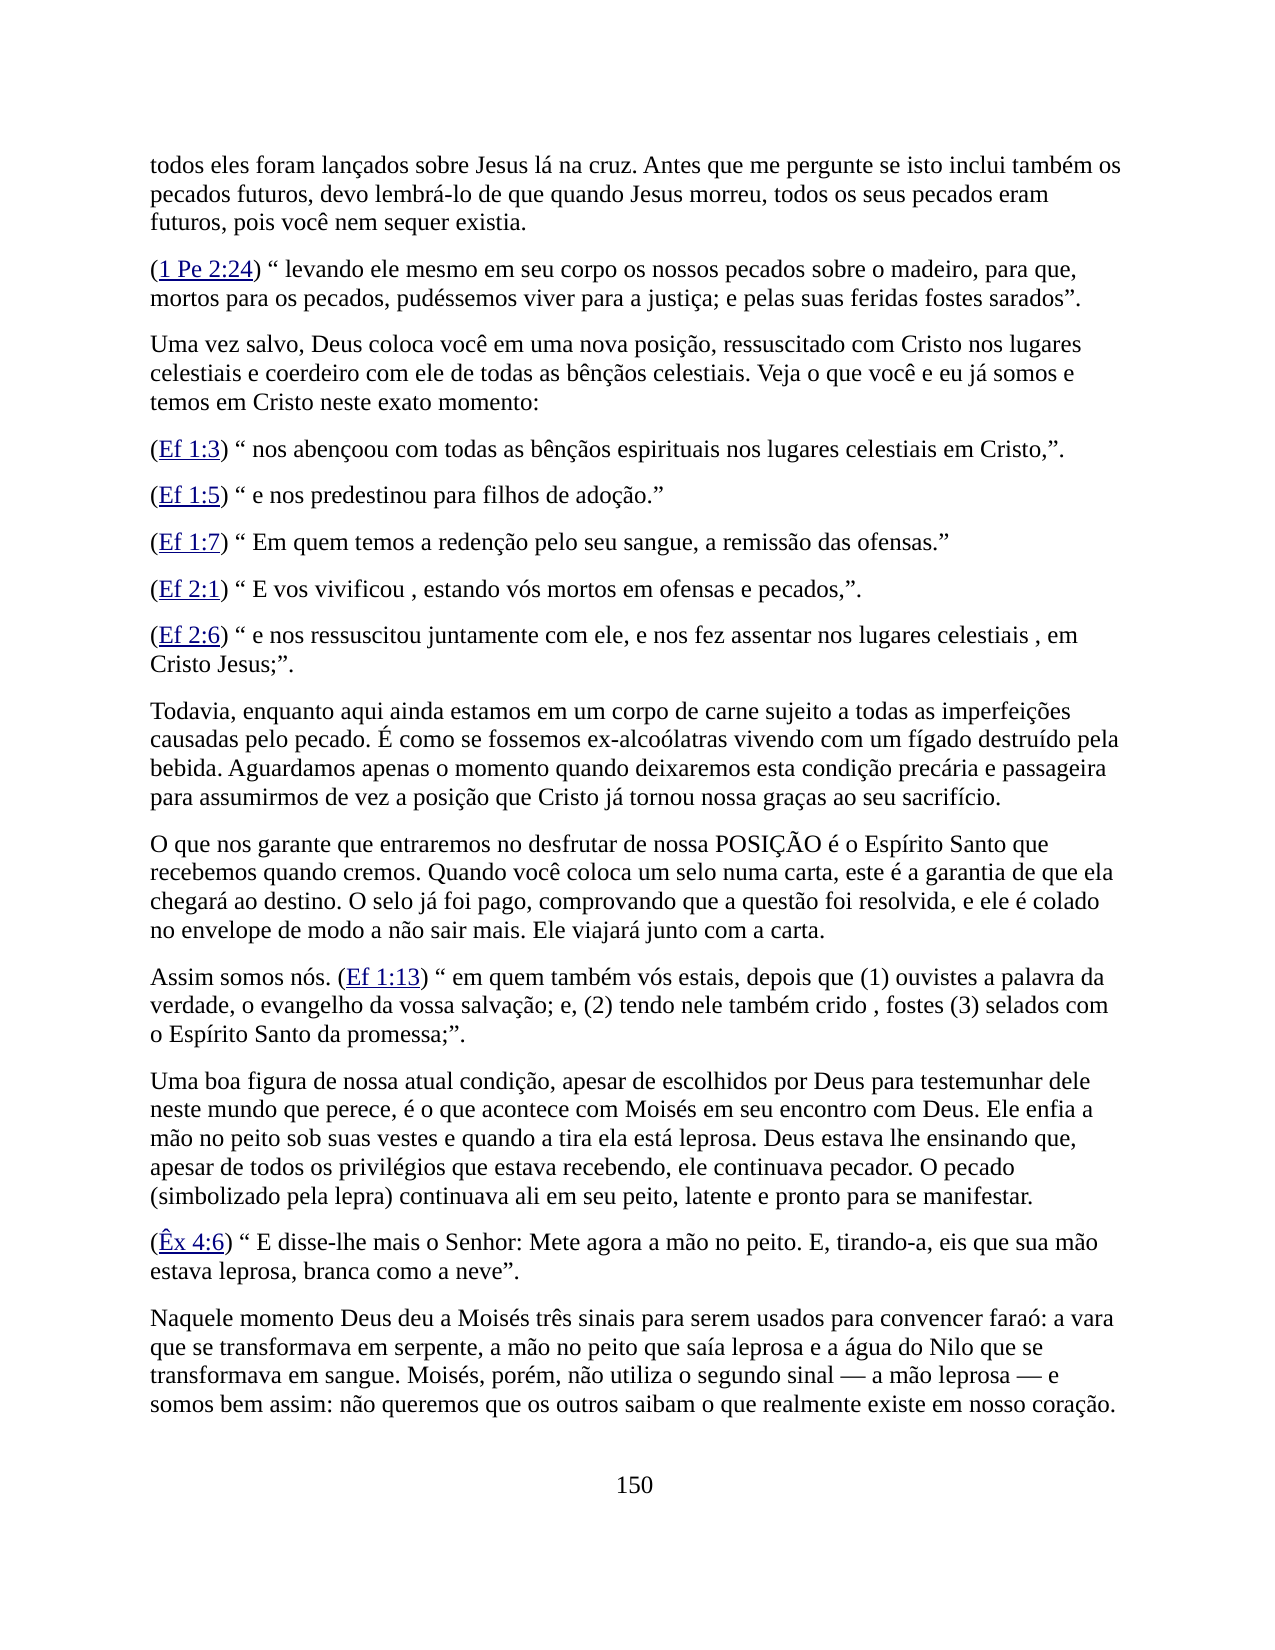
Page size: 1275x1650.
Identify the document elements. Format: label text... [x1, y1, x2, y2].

text (Ef 1:7) “ Em quem temos a redenção pelo seu sangue, a remissão das ofensas.” [150, 527, 1125, 556]
text (Êx 4:6) “ E disse-lhe mais o Senhor: Mete agora a mão no peito. E, tirando-a, eis que sua mão estava leprosa, branca como a neve”. [150, 1227, 1125, 1285]
text Naquele momento Deus deu a Moisés três sinais para serem usados para convencer faraó: a vara que se transformava em serpente, a mão no peito que saía leprosa e a água do Nilo que se transformava em sangue. Moisés, porém, não utiliza o segundo sinal — a mão leprosa — e somos bem assim: não queremos que os outros saibam o que realmente existe em nosso coração. [150, 1303, 1125, 1418]
text O que nos garante que entraremos no desfrutar de nossa POSIÇÃO é o Espírito Santo que recebemos quando cremos. Quando você coloca um selo numa carta, este é a garantia de que ela chegará ao destino. O selo já foi pago, comprovando que a questão foi resolvida, e ele é colado no envelope de modo a não sair mais. Ele viajará junto com a carta. [150, 829, 1125, 944]
text (1 Pe 2:24) “ levando ele mesmo em seu corpo os nossos pecados sobre o madeiro, para que, mortos para os pecados, pudéssemos viver para a justiça; e pelas suas feridas fostes sarados”. [150, 254, 1125, 312]
text (Ef 1:5) “ e nos predestinou para filhos de adoção.” [150, 480, 1125, 509]
text Todavia, enquanto aqui ainda estamos em um corpo de carne sujeito a todas as imperfeições causadas pelo pecado. É como se fossemos ex-alcoólatras vivendo com um fígado destruído pela bebida. Aguardamos apenas o momento quando deixaremos esta condição precária e passageira para assumirmos de vez a posição que Cristo já tornou nossa graças ao seu sacrifício. [150, 696, 1125, 811]
text (Ef 2:1) “ E vos vivificou , estando vós mortos em ofensas e pecados,”. [150, 574, 1125, 602]
text (Ef 2:6) “ e nos ressuscitou juntamente com ele, e nos fez assentar nos lugares celestiais , em Cristo Jesus;”. [150, 620, 1125, 678]
text Uma vez salvo, Deus coloca você em uma nova posição, ressuscitado com Cristo nos lugares celestiais e coerdeiro com ele de todas as bênçãos celestiais. Veja o que você e eu já somos e temos em Cristo neste exato momento: [150, 329, 1125, 416]
text todos eles foram lançados sobre Jesus lá na cruz. Antes que me pergunte se isto inclui também os pecados futuros, devo lembrá-lo de que quando Jesus morreu, todos os seus pecados eram futuros, pois você nem sequer existia. [150, 150, 1125, 236]
text Assim somos nós. (Ef 1:13) “ em quem também vós estais, depois que (1) ouvistes a palavra da verdade, o evangelho da vossa salvação; e, (2) tendo nele também crido , fostes (3) selados com o Espírito Santo da promessa;”. [150, 962, 1125, 1048]
text Uma boa figura de nossa atual condição, apesar de escolhidos por Deus para testemunhar dele neste mundo que perece, é o que acontece com Moisés em seu encontro com Deus. Ele enfia a mão no peito sob suas vestes e quando a tira ela está leprosa. Deus estava lhe ensinando que, apesar de todos os privilégios que estava recebendo, ele continuava pecador. O pecado (simbolizado pela lepra) continuava ali em seu peito, latente e pronto para se manifestar. [150, 1066, 1125, 1209]
text (Ef 1:3) “ nos abençoou com todas as bênçãos espirituais nos lugares celestiais em Cristo,”. [150, 434, 1125, 462]
